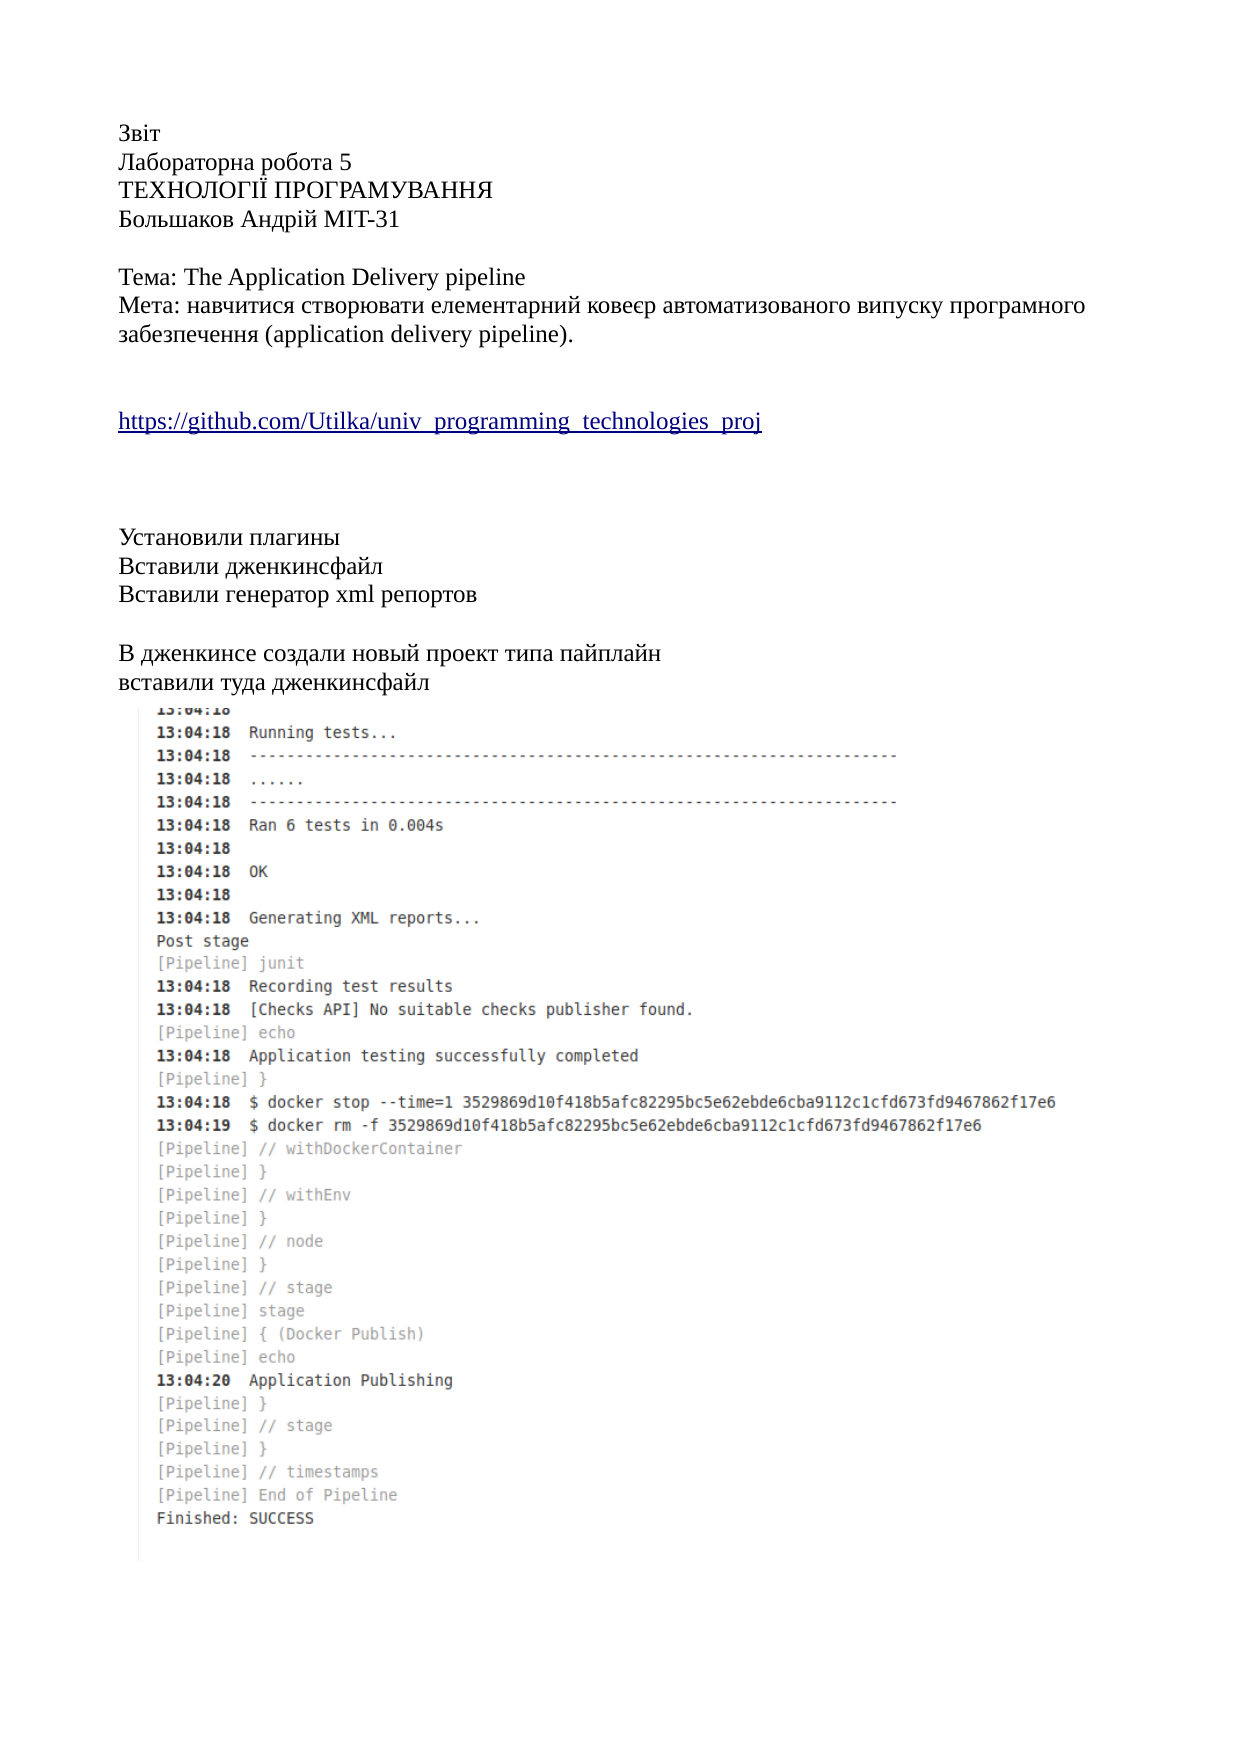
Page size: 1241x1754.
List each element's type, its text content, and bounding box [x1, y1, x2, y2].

text https://github.com/Utilka/univ_programming_technologies_proj [118, 378, 1122, 435]
text В дженкинсе создали новый проект типа пайплайн вставили туда дженкинсфайл [118, 638, 1122, 695]
text Тема: The Application Delivery pipeline Мета: навчитися створювати елементарний ковеєр автоматизованого випуску програмного забезпечення (application delivery pipeline). [118, 262, 1122, 348]
text ТЕХНОЛОГІЇ ПРОГРАМУВАННЯ Большаков Андрій MIT-31 [118, 176, 1122, 233]
text Звіт Лабораторна робота 5 [118, 118, 1122, 176]
text Установили плагины Вставили дженкинсфайл Вставили генератор xml репортов [118, 522, 1122, 608]
picture [124, 708, 1129, 1561]
